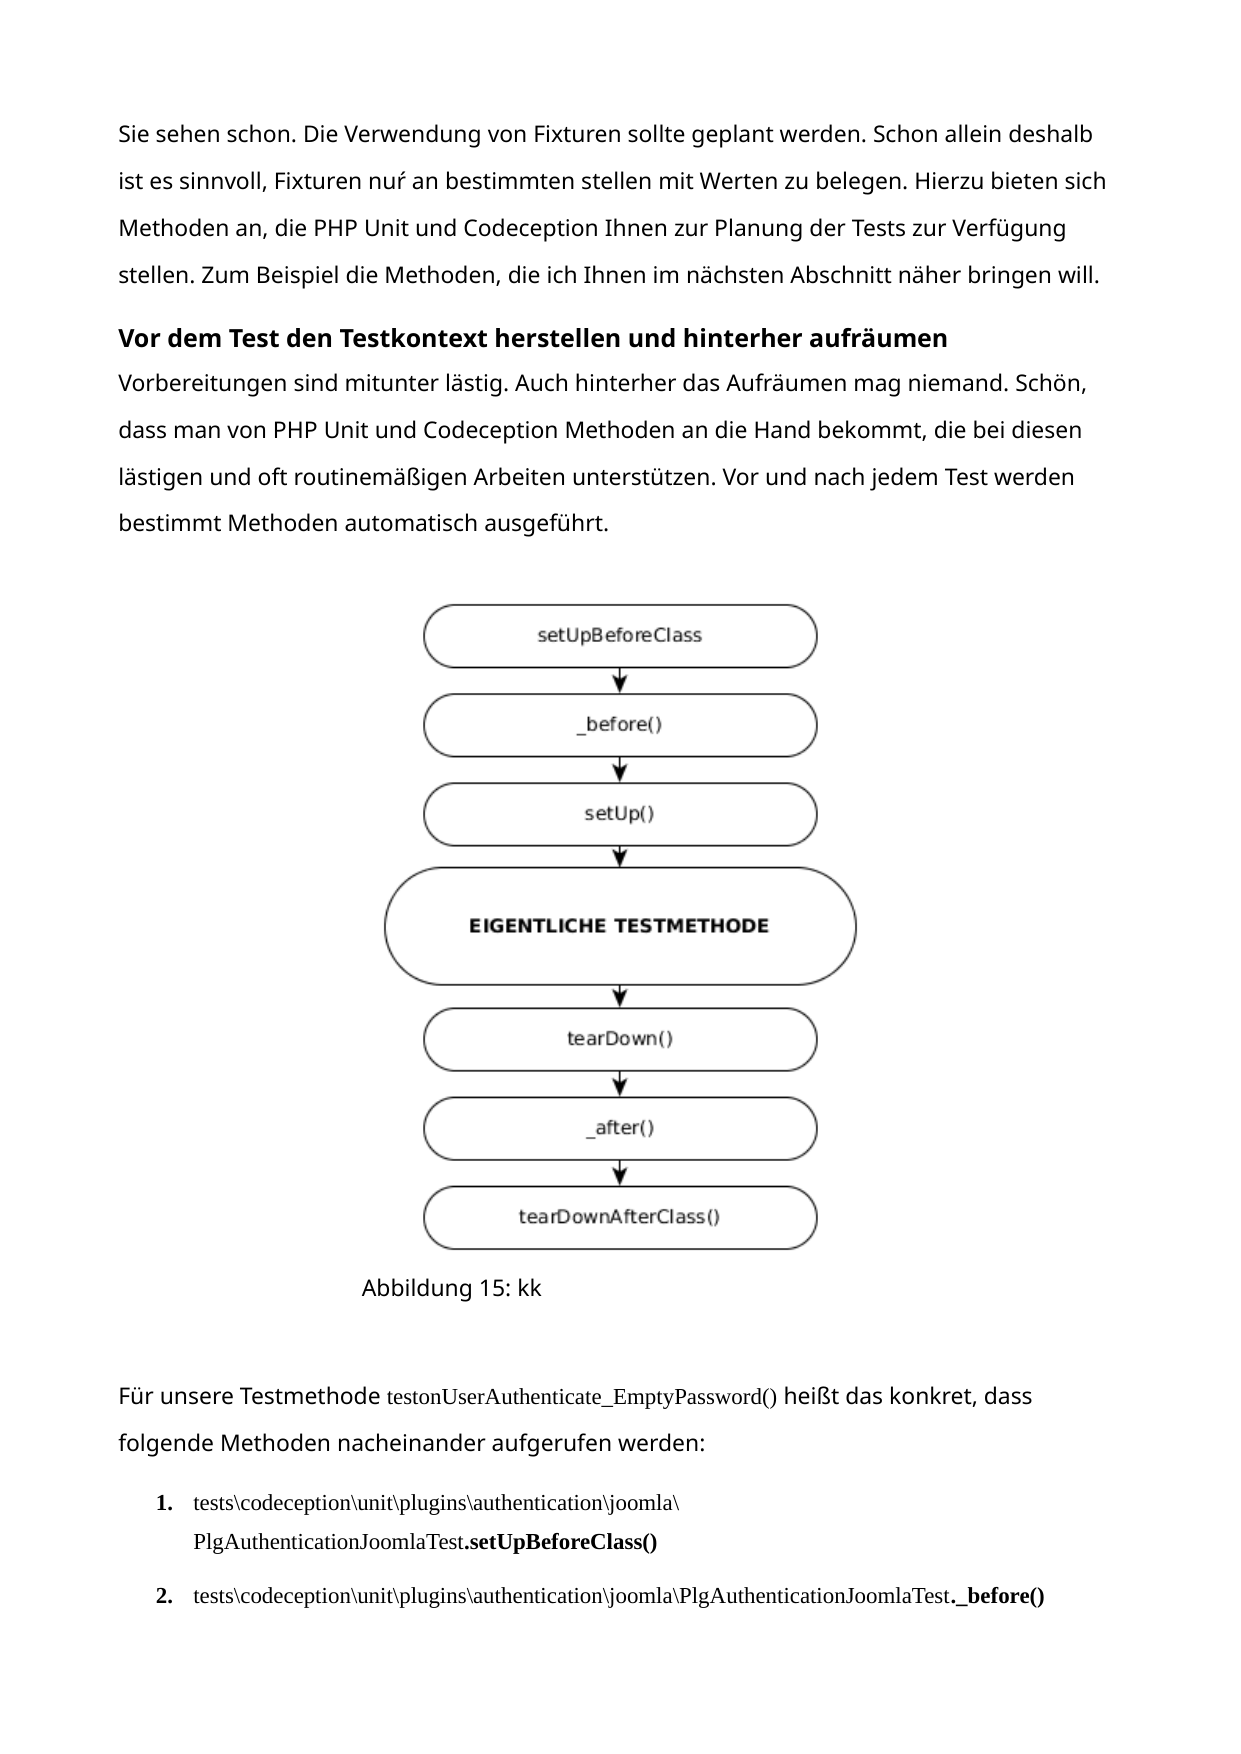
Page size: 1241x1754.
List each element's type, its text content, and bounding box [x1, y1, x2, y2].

text Abbildung 15: kk [362, 1272, 879, 1303]
list tests\codeception\unit\plugins\authentication\joomla\PlgAuthenticationJoomlaTest.setUpBeforeClass() [156, 1489, 1122, 1554]
picture [361, 581, 879, 1272]
list tests\codeception\unit\plugins\authentication\joomla\PlgAuthenticationJoomlaTest._before() [156, 1582, 1122, 1608]
subtitle Vor dem Test den Testkontext herstellen und hinterher aufräumen [118, 320, 1122, 354]
text Sie sehen schon. Die Verwendung von Fixturen sollte geplant werden. Schon allein deshalb ist es sinnvoll, Fixturen nuŕ an bestimmten stellen mit Werten zu belegen. Hierzu bieten sich Methoden an, die PHP Unit und Codeception Ihnen zur Planung der Tests zur Verfügung stellen. Zum Beispiel die Methoden, die ich Ihnen im nächsten Abschnitt näher bringen will. [118, 118, 1122, 290]
text Vorbereitungen sind mitunter lästig. Auch hinterher das Aufräumen mag niemand. Schön, dass man von PHP Unit und Codeception Methoden an die Hand bekommt, die bei diesen lästigen und oft routinemäßigen Arbeiten unterstützen. Vor und nach jedem Test werden bestimmt Methoden automatisch ausgeführt. [118, 367, 1122, 539]
text Für unsere Testmethode testonUserAuthenticate_EmptyPassword() heißt das konkret, dass folgende Methoden nacheinander aufgerufen werden: [118, 1380, 1122, 1458]
